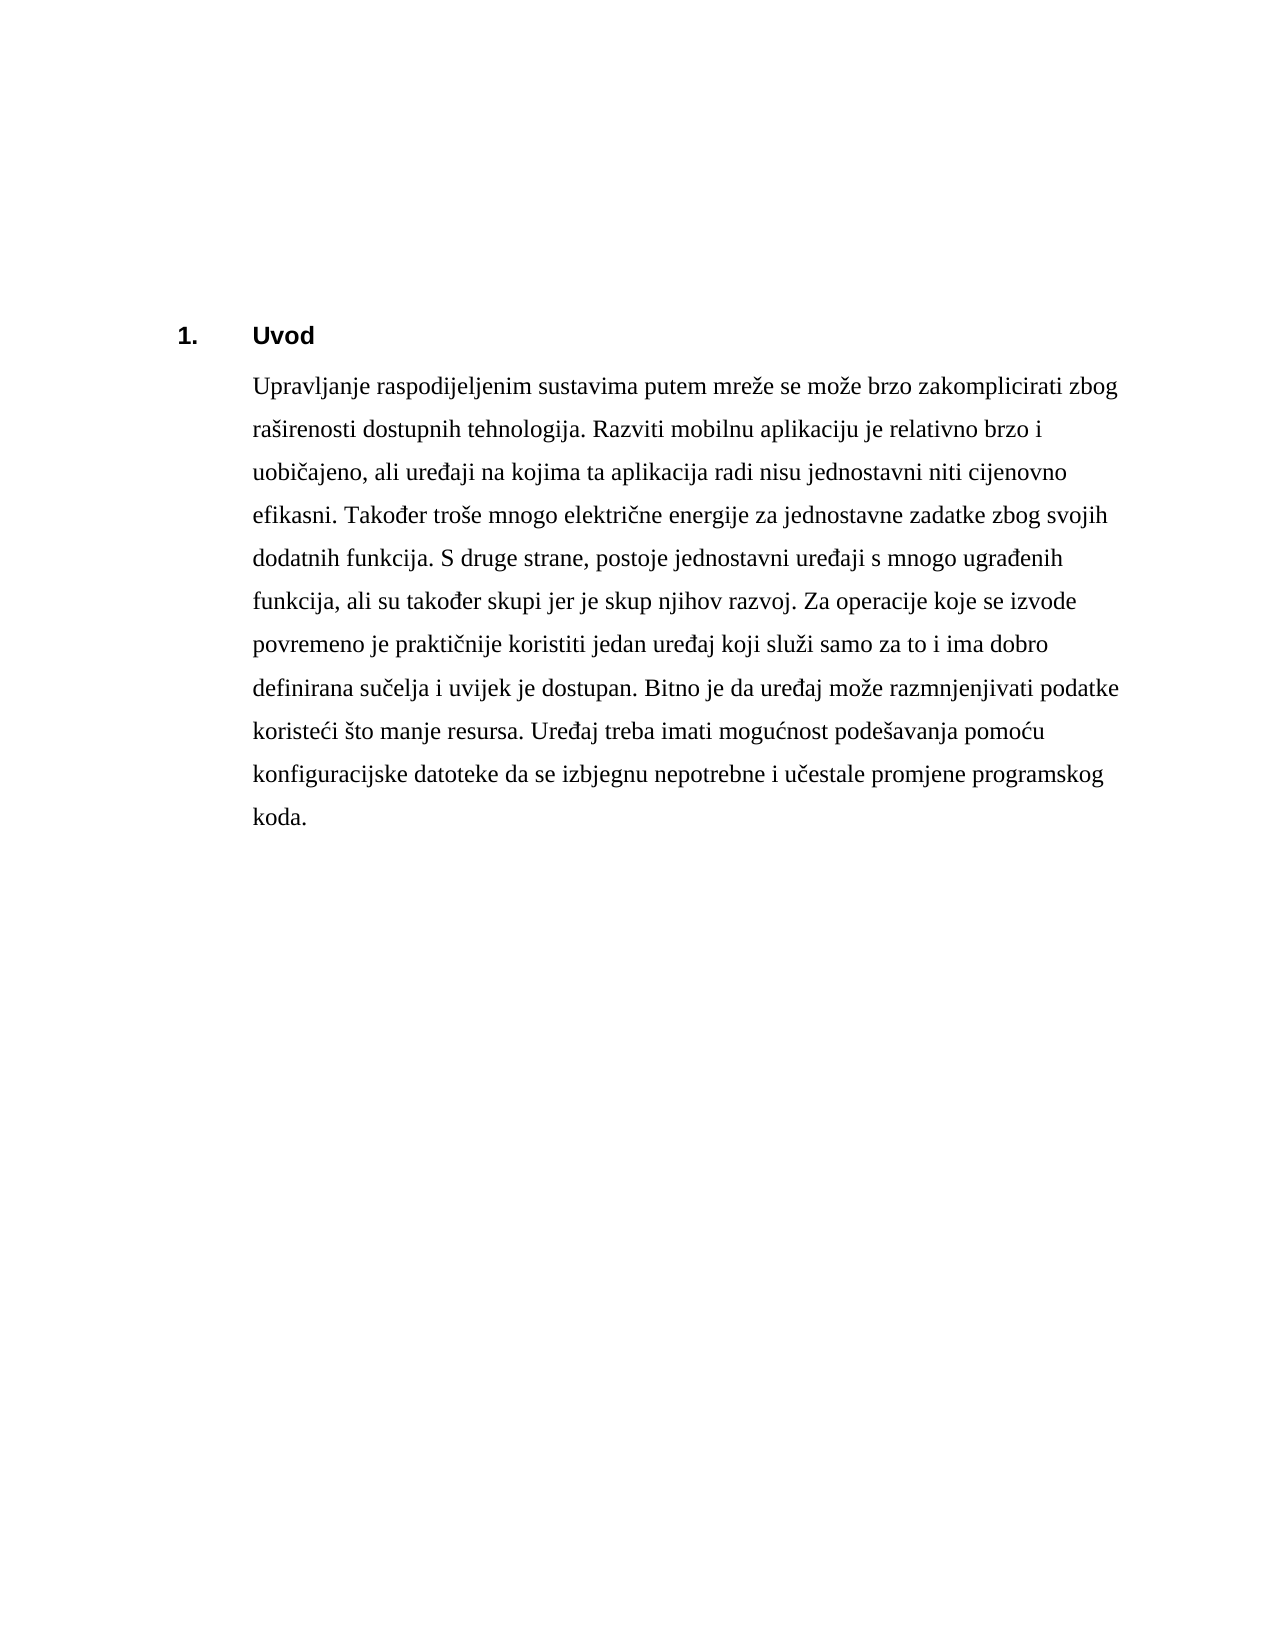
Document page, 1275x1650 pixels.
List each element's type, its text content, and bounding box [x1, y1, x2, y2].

subtitle Uvod [177, 321, 1127, 350]
text Upravljanje raspodijeljenim sustavima putem mreže se može brzo zakomplicirati zbog raširenosti dostupnih tehnologija. Razviti mobilnu aplikaciju je relativno brzo i uobičajeno, ali uređaji na kojima ta aplikacija radi nisu jednostavni niti cijenovno efikasni. Također troše mnogo električne energije za jednostavne zadatke zbog svojih dodatnih funkcija. S druge strane, postoje jednostavni uređaji s mnogo ugrađenih funkcija, ali su također skupi jer je skup njihov razvoj. Za operacije koje se izvode povremeno je praktičnije koristiti jedan uređaj koji služi samo za to i ima dobro definirana sučelja i uvijek je dostupan. Bitno je da uređaj može razmnjenjivati podatke koristeći što manje resursa. Uređaj treba imati mogućnost podešavanja pomoću konfiguracijske datoteke da se izbjegnu nepotrebne i učestale promjene programskog koda. [252, 371, 1127, 831]
